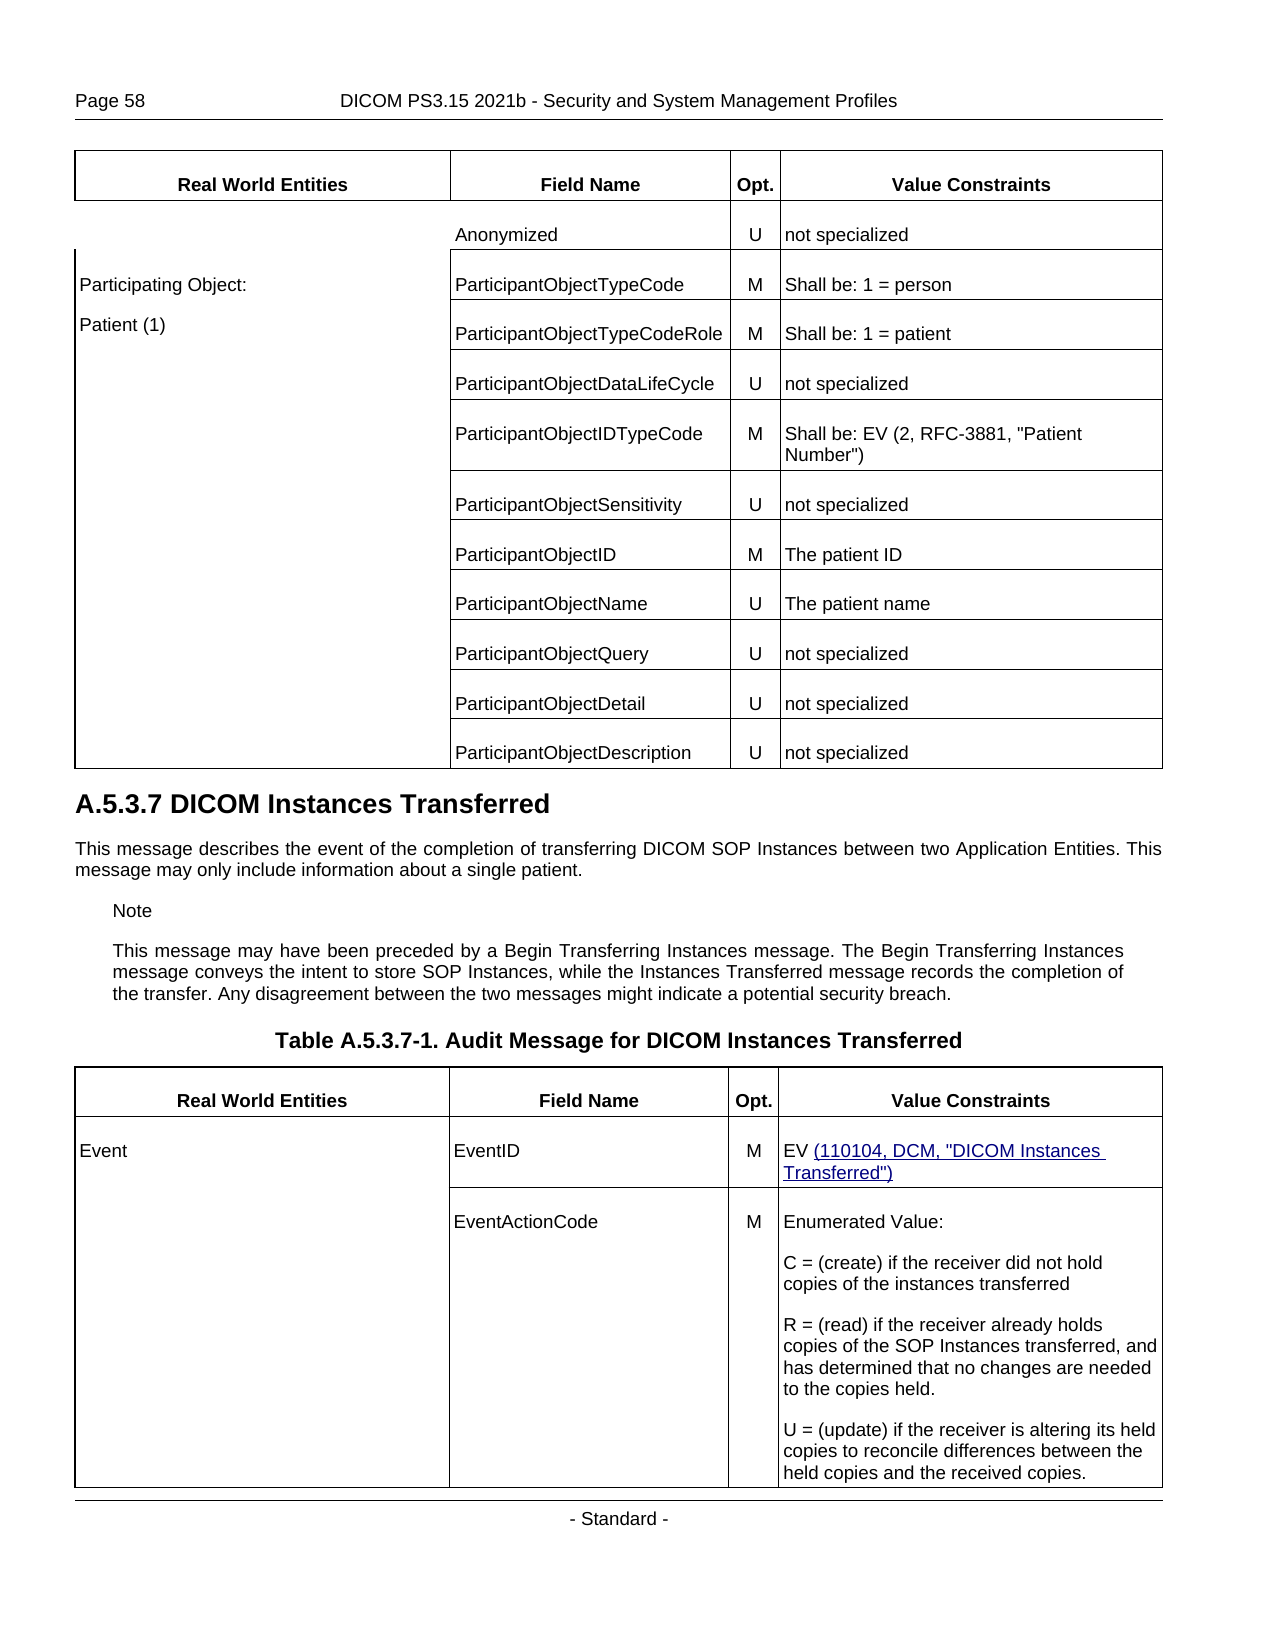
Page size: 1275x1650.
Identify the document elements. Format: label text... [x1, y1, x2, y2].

table_cell ParticipantObjectQuery [451, 620, 730, 668]
text Table A.5.3.7-1. Audit Message for DICOM Instances Transferred [75, 1027, 1162, 1053]
table_cell ParticipantObjectDescription [451, 719, 730, 768]
table_cell U [731, 719, 780, 768]
table_cell M [731, 400, 780, 470]
table_cell M [731, 250, 780, 299]
table_header Field Name [450, 1068, 728, 1116]
table_cell U [731, 620, 780, 668]
table_cell EventID [450, 1117, 728, 1187]
table_cell U [731, 471, 780, 519]
table_cell U [731, 350, 780, 398]
table_cell EV (110104, DCM, "DICOM Instances Transferred") [779, 1117, 1162, 1187]
table_header Real World Entities [76, 151, 450, 200]
table_cell not specialized [781, 471, 1162, 519]
table_cell The patient ID [781, 520, 1162, 569]
table_cell ParticipantObjectIDTypeCode [451, 400, 730, 470]
table_header Real World Entities [76, 1068, 449, 1116]
table_cell not specialized [781, 620, 1162, 668]
table_cell Participating Object: Patient (1) [76, 249, 450, 768]
table_cell ParticipantObjectDetail [451, 670, 730, 718]
table_header Opt. [729, 1068, 778, 1116]
table_header Field Name [451, 151, 730, 200]
table_cell ParticipantObjectName [451, 570, 730, 619]
table_cell not specialized [781, 670, 1162, 718]
table_cell Enumerated Value: C = (create) if the receiver did not hold copies of the instances transferred R = (read) if the receiver already holds copies of the SOP Instances transferred, and has determined that no changes are needed to the copies held. U = (update) if the receiver is altering its held copies to reconcile differences between the held copies and the received copies. [779, 1188, 1162, 1487]
table_cell M [729, 1188, 778, 1487]
table_cell ParticipantObjectSensitivity [451, 471, 730, 519]
table_cell U [731, 570, 780, 619]
table_cell not specialized [781, 350, 1162, 398]
table_cell ParticipantObjectDataLifeCycle [451, 350, 730, 398]
table_header Opt. [731, 151, 780, 200]
text This message may have been preceded by a Begin Transferring Instances message. The Begin Transferring Instances message conveys the intent to store SOP Instances, while the Instances Transferred message records the completion of the transfer. Any disagreement between the two messages might indicate a potential security breach. [112, 940, 1125, 1004]
table_cell Event [76, 1117, 449, 1487]
table_cell ParticipantObjectID [451, 520, 730, 569]
table_header Value Constraints [781, 151, 1162, 200]
table_cell M [731, 520, 780, 569]
table_cell M [731, 300, 780, 349]
table_header Value Constraints [779, 1068, 1162, 1116]
table_cell M [729, 1117, 778, 1187]
table_cell ParticipantObjectTypeCode [451, 250, 730, 299]
text A.5.3.7 DICOM Instances Transferred [75, 788, 1162, 819]
text Note [112, 899, 1125, 921]
table_cell Shall be: 1 = patient [781, 300, 1162, 349]
table_cell Shall be: 1 = person [781, 250, 1162, 299]
table_cell EventActionCode [450, 1188, 728, 1487]
table_cell not specialized [781, 201, 1162, 249]
text This message describes the event of the completion of transferring DICOM SOP Instances between two Application Entities. This message may only include information about a single patient. [75, 838, 1162, 881]
table_cell U [731, 670, 780, 718]
table_cell U [731, 201, 780, 249]
table_cell ParticipantObjectTypeCodeRole [451, 300, 730, 349]
table_cell not specialized [781, 719, 1162, 768]
table_cell Anonymized [451, 201, 730, 249]
table_cell The patient name [781, 570, 1162, 619]
table_cell Shall be: EV (2, RFC-3881, "Patient Number") [781, 400, 1162, 470]
